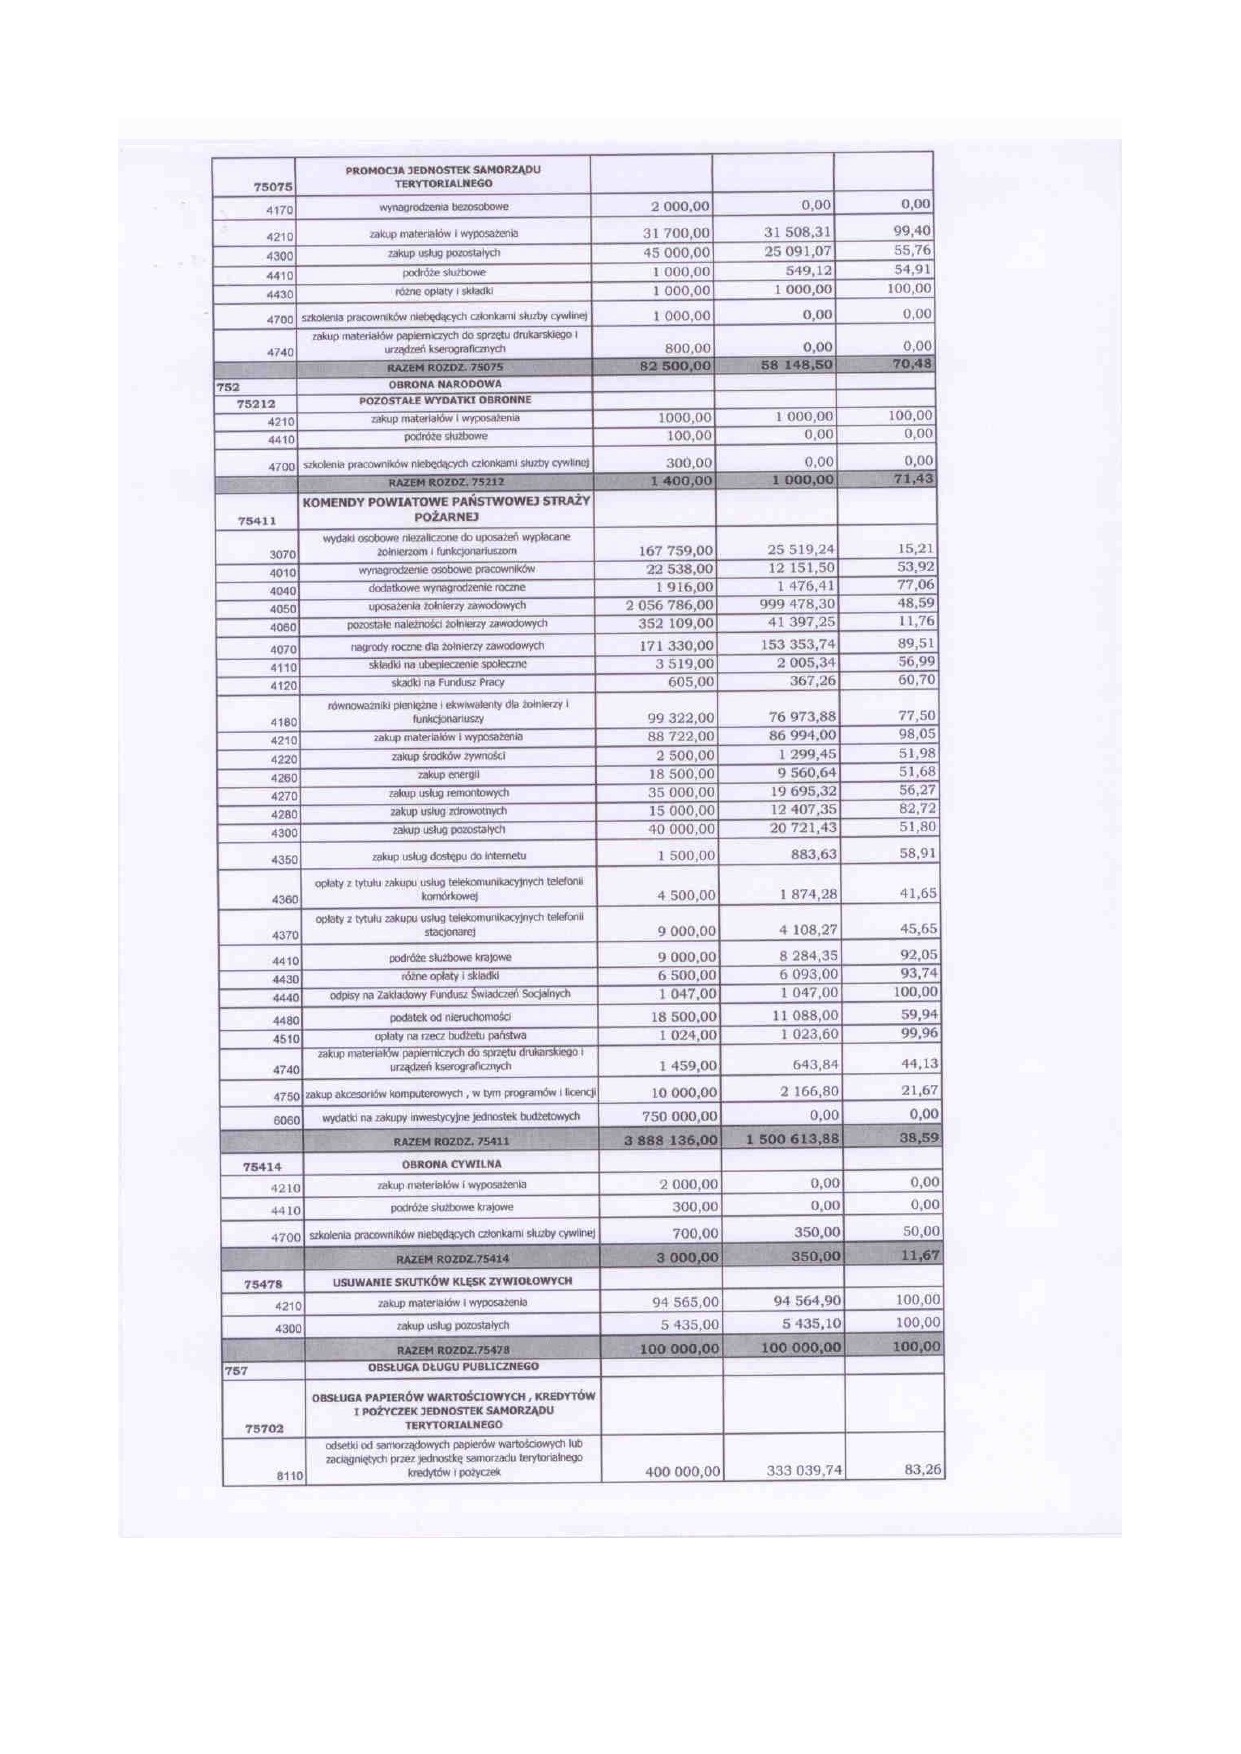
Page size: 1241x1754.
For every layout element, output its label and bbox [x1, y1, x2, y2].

picture [118, 118, 1122, 1538]
